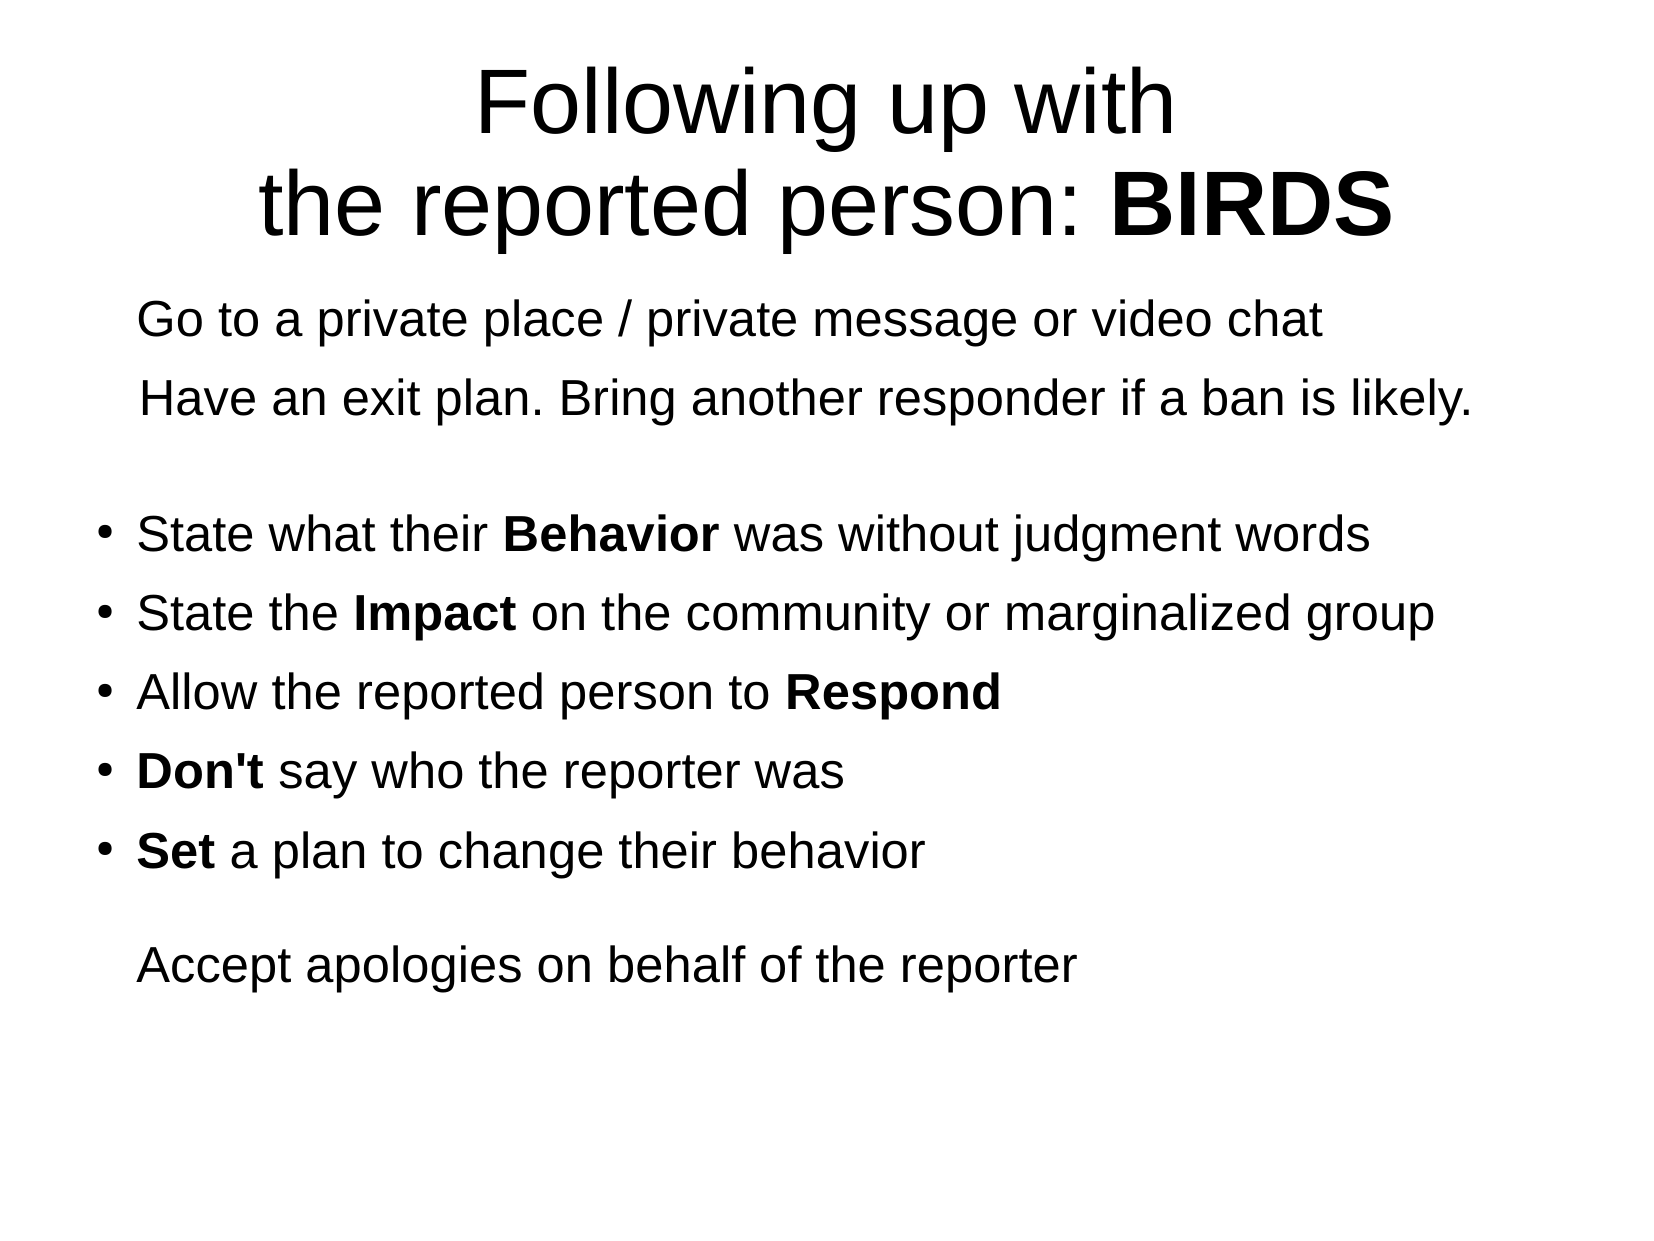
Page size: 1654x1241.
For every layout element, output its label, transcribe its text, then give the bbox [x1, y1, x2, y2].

title Following up with the reported person: BIRDS [82, 49, 1571, 257]
list Go to a private place / private message or video chat Have an exit plan. Bring another responder if a ban is likely. State what their Behavior was without judgment words State the Impact on the community or marginalized group Allow the reported person to Respond Don't say who the reporter was Set a plan to change their behavior Accept apologies on behalf of the reporter [82, 290, 1571, 1010]
